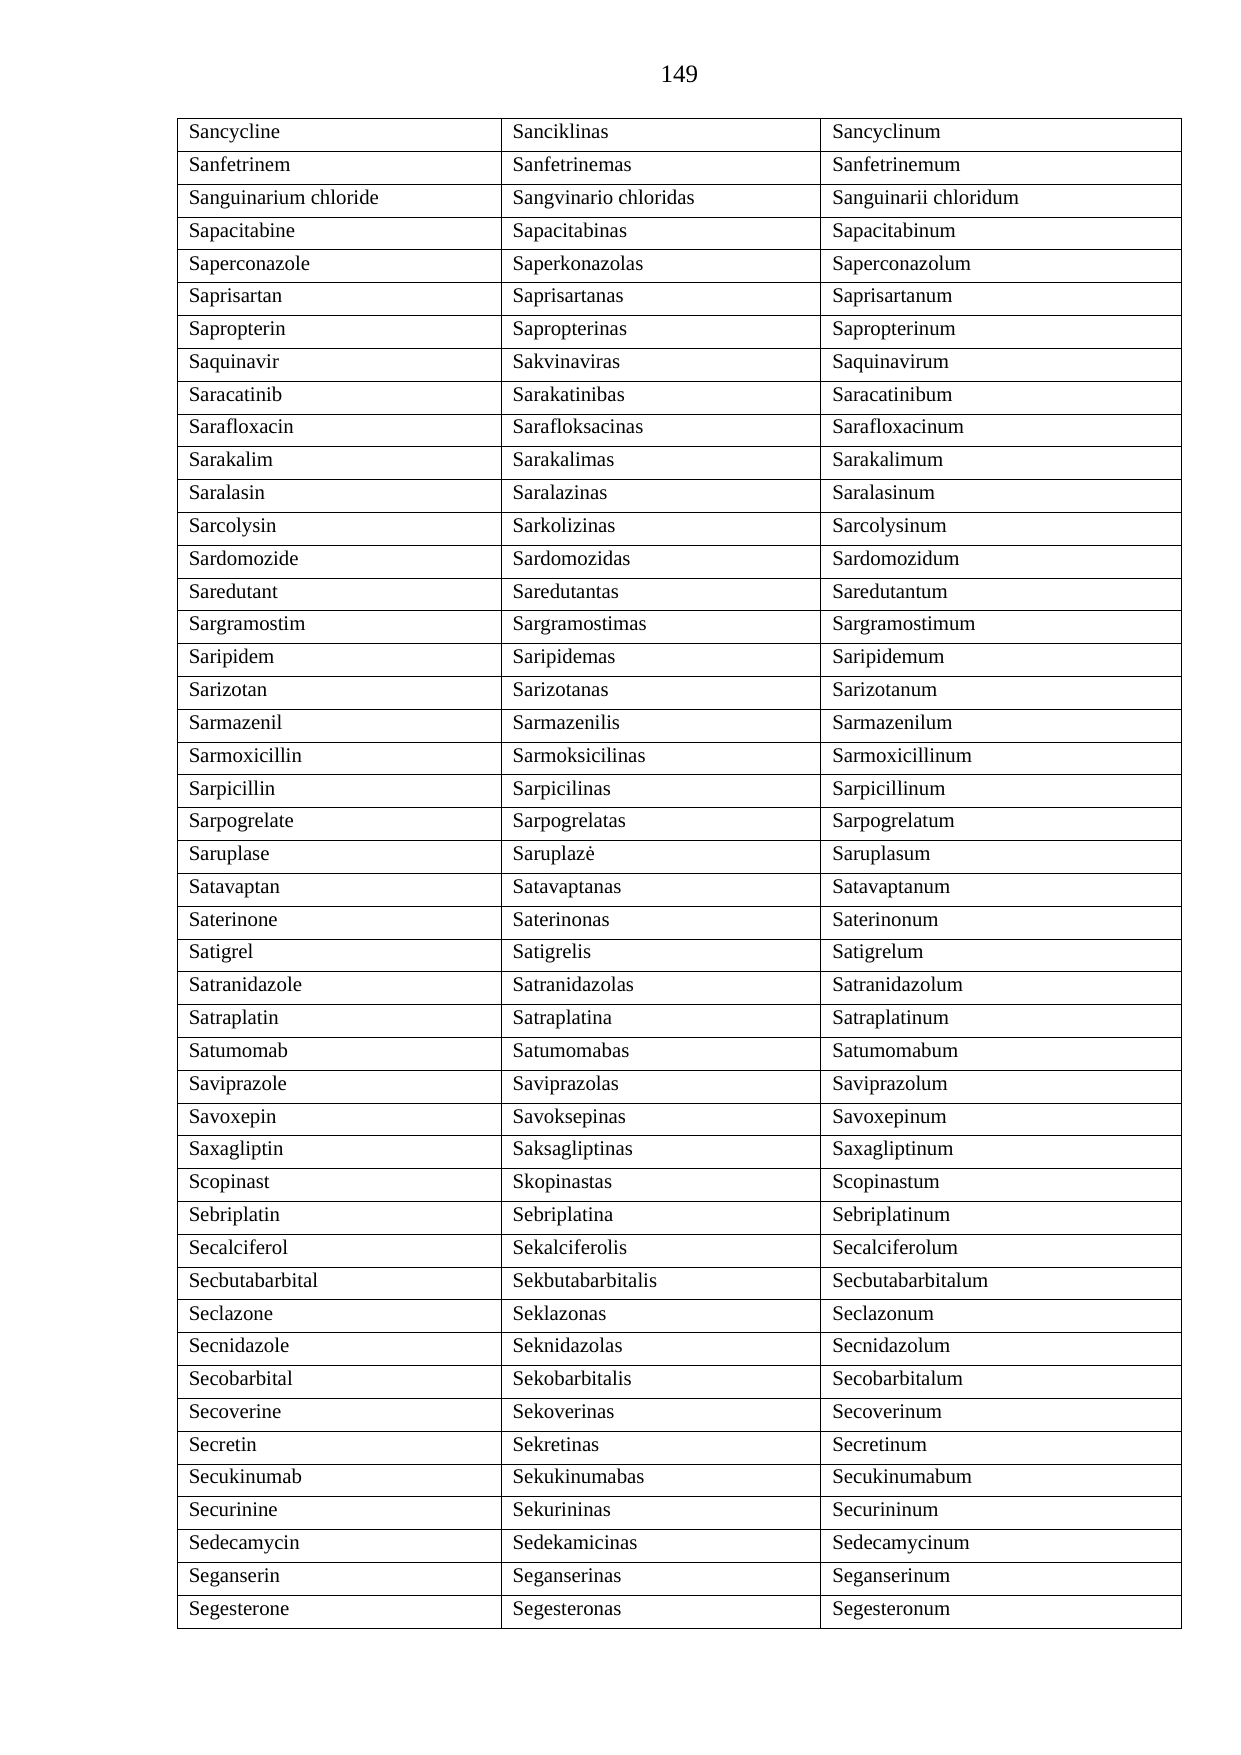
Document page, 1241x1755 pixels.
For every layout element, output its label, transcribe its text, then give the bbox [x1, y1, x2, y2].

table_cell Sarpogrelate [178, 808, 501, 840]
table_cell Sardomozidas [502, 546, 820, 577]
table_cell Saviprazolas [502, 1071, 820, 1102]
table_cell Satumomabas [502, 1038, 820, 1070]
table_cell Saviprazole [178, 1071, 501, 1102]
table_cell Satranidazolas [502, 972, 820, 1004]
table_cell Saprisartan [178, 283, 501, 315]
table_cell Saterinone [178, 907, 501, 938]
table_cell Sapropterinum [821, 316, 1181, 348]
table_cell Seganserinum [821, 1563, 1181, 1595]
table_cell Secoverinum [821, 1399, 1181, 1431]
table_cell Sarakalimas [502, 447, 820, 479]
table_cell Satigrelis [502, 940, 820, 971]
table_cell Sanguinarium chloride [178, 185, 501, 217]
table_cell Saracatinibum [821, 382, 1181, 413]
table_cell Sanguinarii chloridum [821, 185, 1181, 217]
table_cell Secnidazole [178, 1333, 501, 1365]
table_cell Satigrelum [821, 940, 1181, 971]
table_cell Sarizotanas [502, 677, 820, 709]
table_cell Sarpicilinas [502, 775, 820, 807]
table_cell Sapropterinas [502, 316, 820, 348]
table_cell Segesteronum [821, 1596, 1181, 1627]
table_cell Sargramostim [178, 611, 501, 643]
table_cell Sarcolysin [178, 513, 501, 545]
table_cell Sakvinaviras [502, 349, 820, 381]
table_cell Secukinumab [178, 1465, 501, 1496]
table_cell Sarmoksicilinas [502, 743, 820, 774]
table_cell Sarmazenilis [502, 710, 820, 742]
table_cell Sarcolysinum [821, 513, 1181, 545]
table_cell Secukinumabum [821, 1465, 1181, 1496]
table_cell Sardomozidum [821, 546, 1181, 577]
table_cell Sebriplatina [502, 1202, 820, 1234]
table_cell Sargramostimum [821, 611, 1181, 643]
table_cell Secoverine [178, 1399, 501, 1431]
table_cell Satavaptanum [821, 874, 1181, 906]
table_cell Sarafloxacinum [821, 415, 1181, 446]
table_cell Secretinum [821, 1432, 1181, 1463]
table_cell Saruplase [178, 841, 501, 873]
table_cell Sedekamicinas [502, 1530, 820, 1562]
table_cell Saruplazė [502, 841, 820, 873]
table_cell Savoxepinum [821, 1104, 1181, 1135]
table_cell Sebriplatinum [821, 1202, 1181, 1234]
table_cell Securinine [178, 1497, 501, 1529]
table_cell Saperconazolum [821, 250, 1181, 282]
table_cell Seknidazolas [502, 1333, 820, 1365]
table_cell Saredutantum [821, 579, 1181, 610]
table_cell Secalciferolum [821, 1235, 1181, 1267]
table_cell Sekoverinas [502, 1399, 820, 1431]
table_cell Secbutabarbital [178, 1268, 501, 1299]
table_cell Sardomozide [178, 546, 501, 577]
table_cell Saxagliptinum [821, 1136, 1181, 1168]
table_cell Satranidazole [178, 972, 501, 1004]
table_cell Satumomabum [821, 1038, 1181, 1070]
table_cell Sarakalimum [821, 447, 1181, 479]
table_cell Seganserinas [502, 1563, 820, 1595]
table_cell Sapacitabinum [821, 218, 1181, 249]
table_cell Sanfetrinemum [821, 152, 1181, 184]
table_cell Saperconazole [178, 250, 501, 282]
table_cell Sarmoxicillinum [821, 743, 1181, 774]
table_cell Saredutantas [502, 579, 820, 610]
table_cell Saruplasum [821, 841, 1181, 873]
table_cell Satraplatinum [821, 1005, 1181, 1037]
table_cell Sanfetrinemas [502, 152, 820, 184]
table_cell Saquinavirum [821, 349, 1181, 381]
table_cell Seclazonum [821, 1300, 1181, 1332]
table_cell Sedecamycin [178, 1530, 501, 1562]
table_cell Saprisartanum [821, 283, 1181, 315]
table_cell Sarmazenilum [821, 710, 1181, 742]
table_cell Secbutabarbitalum [821, 1268, 1181, 1299]
table_cell Saripidemum [821, 644, 1181, 676]
table_cell Saralasinum [821, 480, 1181, 512]
table_cell Sapacitabinas [502, 218, 820, 249]
table_cell Securininum [821, 1497, 1181, 1529]
table_cell Sarizotan [178, 677, 501, 709]
table_cell Secnidazolum [821, 1333, 1181, 1365]
table_cell Saxagliptin [178, 1136, 501, 1168]
table_cell Sedecamycinum [821, 1530, 1181, 1562]
table_cell Secobarbitalum [821, 1366, 1181, 1398]
table_cell Saperkonazolas [502, 250, 820, 282]
table_cell Sarmazenil [178, 710, 501, 742]
table_cell Secretin [178, 1432, 501, 1463]
table_cell Saviprazolum [821, 1071, 1181, 1102]
table_cell Scopinast [178, 1169, 501, 1201]
table_cell Sarpicillin [178, 775, 501, 807]
table_cell Saralasin [178, 480, 501, 512]
table_cell Seganserin [178, 1563, 501, 1595]
table_cell Sanfetrinem [178, 152, 501, 184]
table_cell Saripidemas [502, 644, 820, 676]
table_cell Secobarbital [178, 1366, 501, 1398]
table_cell Sarpicillinum [821, 775, 1181, 807]
table_cell Sarafloxacin [178, 415, 501, 446]
table_cell Sapropterin [178, 316, 501, 348]
table_cell Sarpogrelatas [502, 808, 820, 840]
table_cell Saralazinas [502, 480, 820, 512]
table_cell Sekukinumabas [502, 1465, 820, 1496]
table_cell Satranidazolum [821, 972, 1181, 1004]
table_cell Satavaptan [178, 874, 501, 906]
table_cell Sekbutabarbitalis [502, 1268, 820, 1299]
table_cell Skopinastas [502, 1169, 820, 1201]
table_cell Saprisartanas [502, 283, 820, 315]
table_cell Sancyclinum [821, 119, 1181, 151]
table_cell Sekalciferolis [502, 1235, 820, 1267]
table_cell Savoxepin [178, 1104, 501, 1135]
table_cell Sarakalim [178, 447, 501, 479]
table_cell Sarakatinibas [502, 382, 820, 413]
table_cell Sebriplatin [178, 1202, 501, 1234]
table_cell Sangvinario chloridas [502, 185, 820, 217]
table_cell Satraplatina [502, 1005, 820, 1037]
table_cell Sekobarbitalis [502, 1366, 820, 1398]
table_cell Saterinonas [502, 907, 820, 938]
table_cell Saterinonum [821, 907, 1181, 938]
table_cell Satigrel [178, 940, 501, 971]
table_cell Scopinastum [821, 1169, 1181, 1201]
table_cell Secalciferol [178, 1235, 501, 1267]
table_cell Sarkolizinas [502, 513, 820, 545]
table_cell Sarizotanum [821, 677, 1181, 709]
table_cell Saripidem [178, 644, 501, 676]
table_cell Seklazonas [502, 1300, 820, 1332]
table_cell Satumomab [178, 1038, 501, 1070]
table_cell Savoksepinas [502, 1104, 820, 1135]
table_cell Saquinavir [178, 349, 501, 381]
table_cell Sapacitabine [178, 218, 501, 249]
table_cell Sarpogrelatum [821, 808, 1181, 840]
table_cell Saredutant [178, 579, 501, 610]
table_cell Segesterone [178, 1596, 501, 1627]
table_cell Sanciklinas [502, 119, 820, 151]
table_cell Sekurininas [502, 1497, 820, 1529]
table_cell Satavaptanas [502, 874, 820, 906]
table_cell Sarafloksacinas [502, 415, 820, 446]
table_cell Saracatinib [178, 382, 501, 413]
table_cell Saksagliptinas [502, 1136, 820, 1168]
table_cell Satraplatin [178, 1005, 501, 1037]
table_cell Sarmoxicillin [178, 743, 501, 774]
table_cell Sekretinas [502, 1432, 820, 1463]
table_cell Segesteronas [502, 1596, 820, 1627]
table_cell Seclazone [178, 1300, 501, 1332]
table_cell Sargramostimas [502, 611, 820, 643]
table_cell Sancycline [178, 119, 501, 151]
